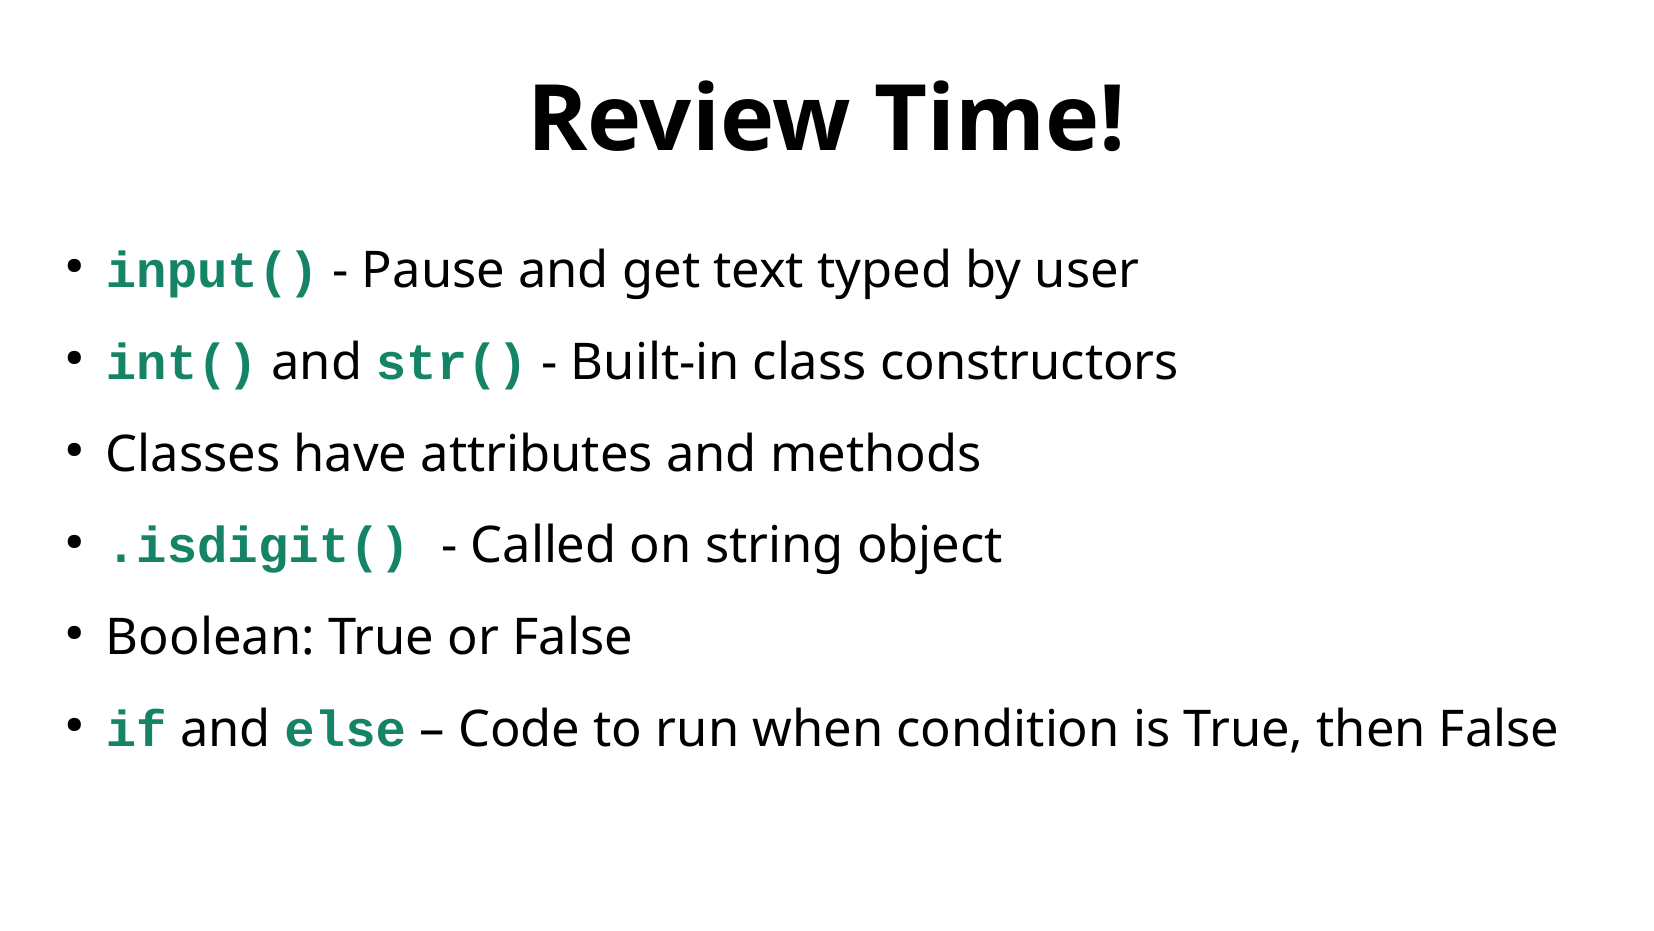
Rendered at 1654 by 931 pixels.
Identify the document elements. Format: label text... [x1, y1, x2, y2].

title Review Time! [82, 37, 1571, 193]
list input() - Pause and get text typed by user int() and str() - Built-in class constructors Classes have attributes and methods .isdigit() - Called on string object Boolean: True or False if and else – Code to run when condition is True, then False [51, 232, 1589, 773]
